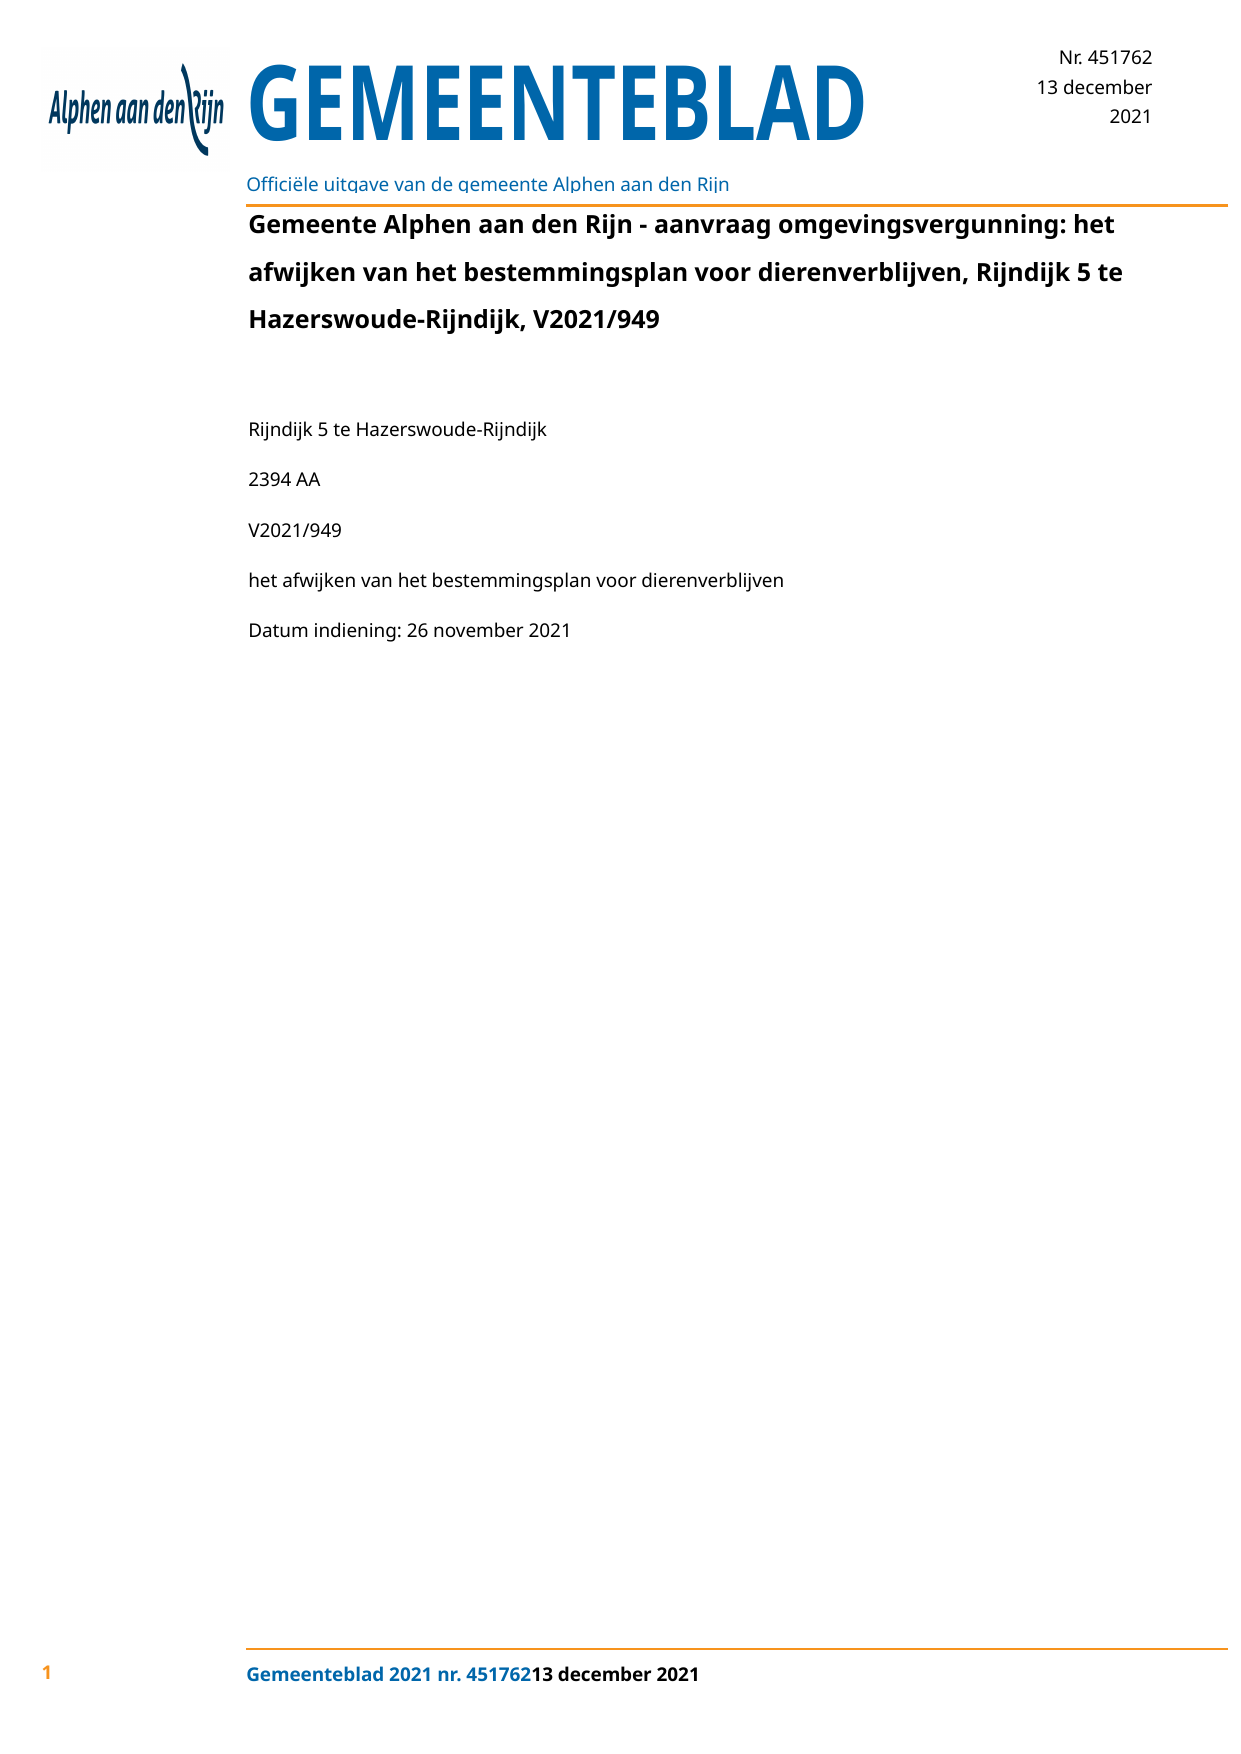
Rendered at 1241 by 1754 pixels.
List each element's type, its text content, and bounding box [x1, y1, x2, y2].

picture [41, 47, 231, 172]
text Rijndijk 5 te Hazerswoude-Rijndijk [248, 416, 1152, 442]
text het afwijken van het bestemmingsplan voor dierenverblijven [248, 567, 1152, 593]
text V2021/949 [248, 517, 1152, 542]
text 2394 AA [248, 466, 1152, 492]
text Gemeente Alphen aan den Rijn - aanvraag omgevingsvergunning: het afwijken van het bestemmingsplan voor dierenverblijven, Rijndijk 5 te Hazerswoude-Rijndijk, V2021/949 [248, 207, 1152, 336]
text Datum indiening: 26 november 2021 [248, 618, 1152, 643]
